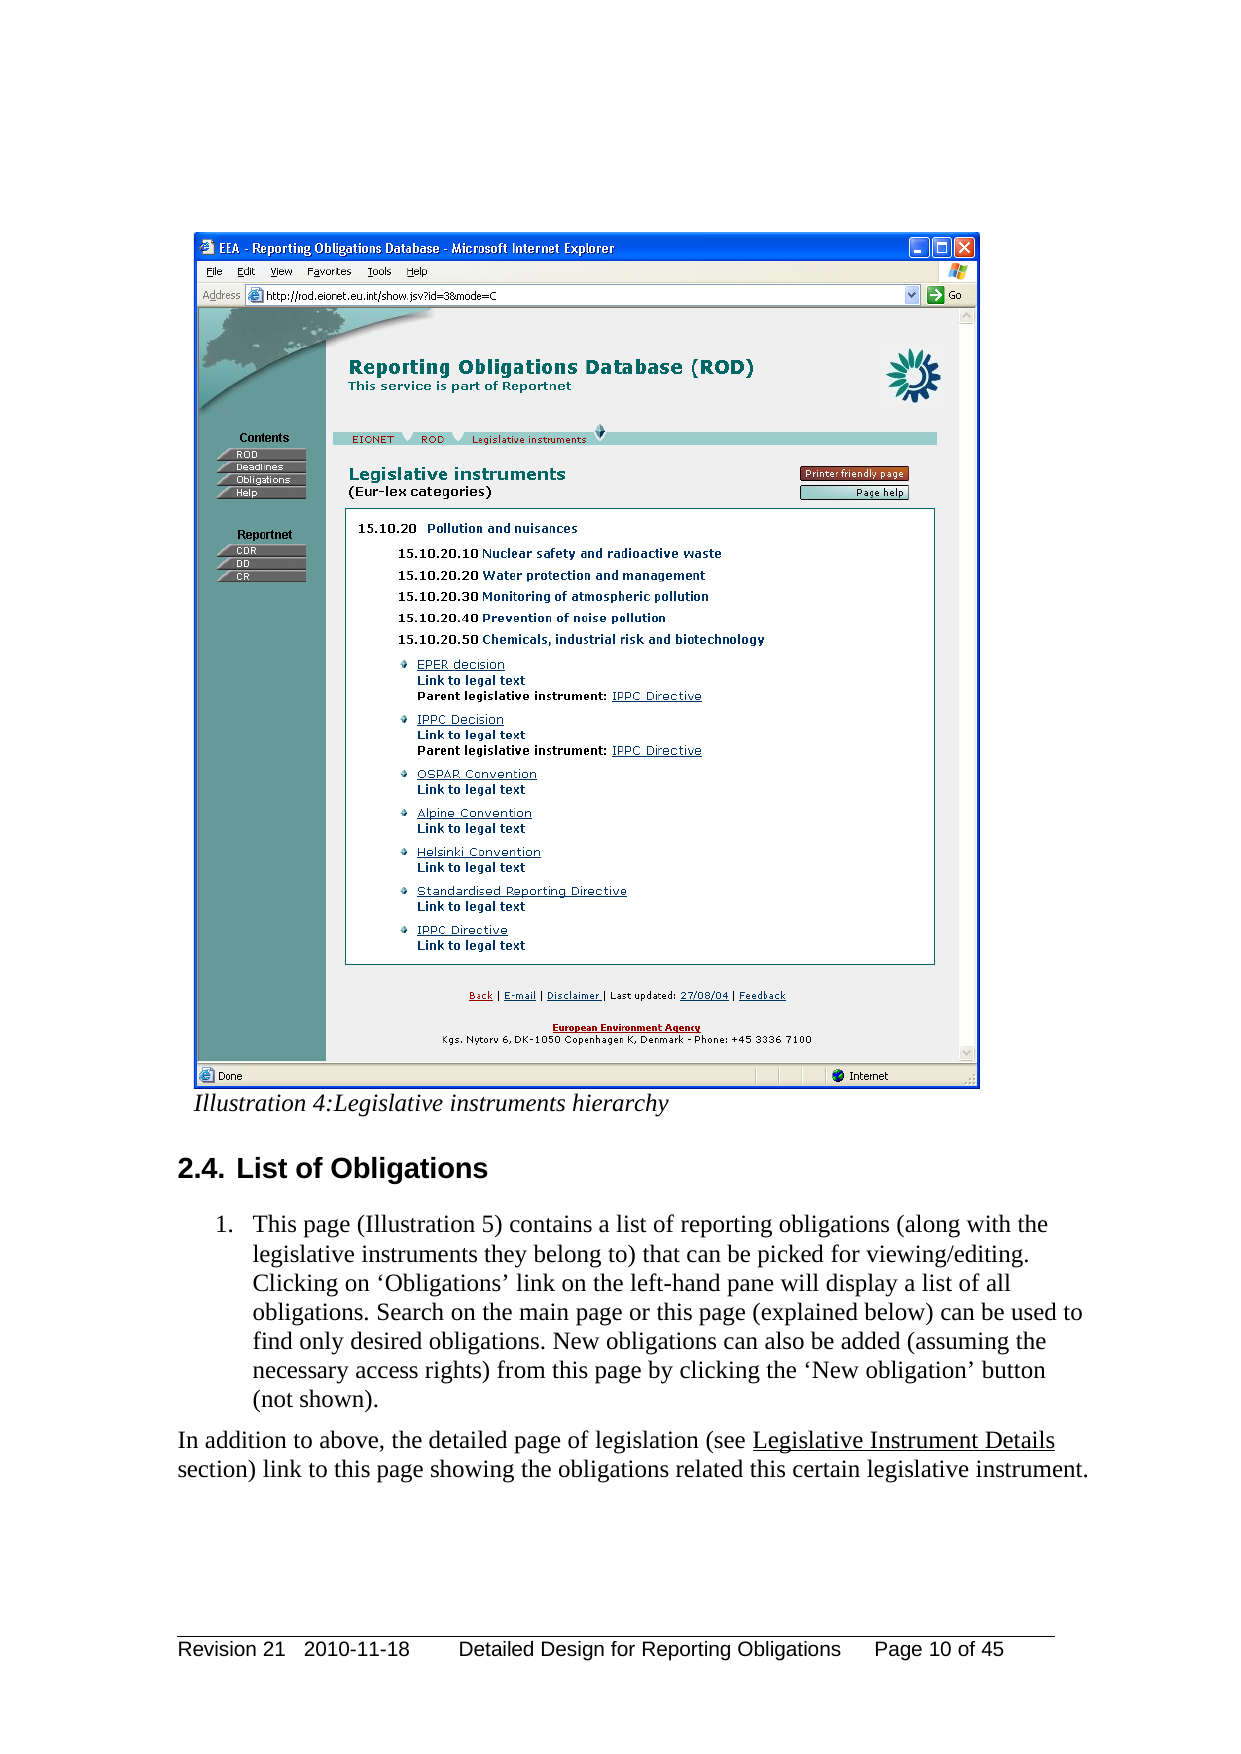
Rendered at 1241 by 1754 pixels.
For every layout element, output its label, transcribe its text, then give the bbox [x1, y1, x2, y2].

text Illustration 4:Legislative instruments hierarchy [194, 1089, 980, 1117]
subtitle List of Obligations [177, 1151, 1092, 1184]
list This page (Illustration 5) contains a list of reporting obligations (along with the legislative instruments they belong to) that can be picked for viewing/editing. Clicking on ‘Obligations’ link on the left-hand pane will display a list of all obligations. Search on the main page or this page (explained below) can be used to find only desired obligations. New obligations can also be added (assuming the necessary access rights) from this page by clicking the ‘New obligation’ button (not shown). [215, 1209, 1092, 1413]
picture [193, 232, 980, 1089]
text In addition to above, the detailed page of legislation (see Legislative Instrument Details section) link to this page showing the obligations related this certain legislative instrument. [177, 1424, 1092, 1483]
